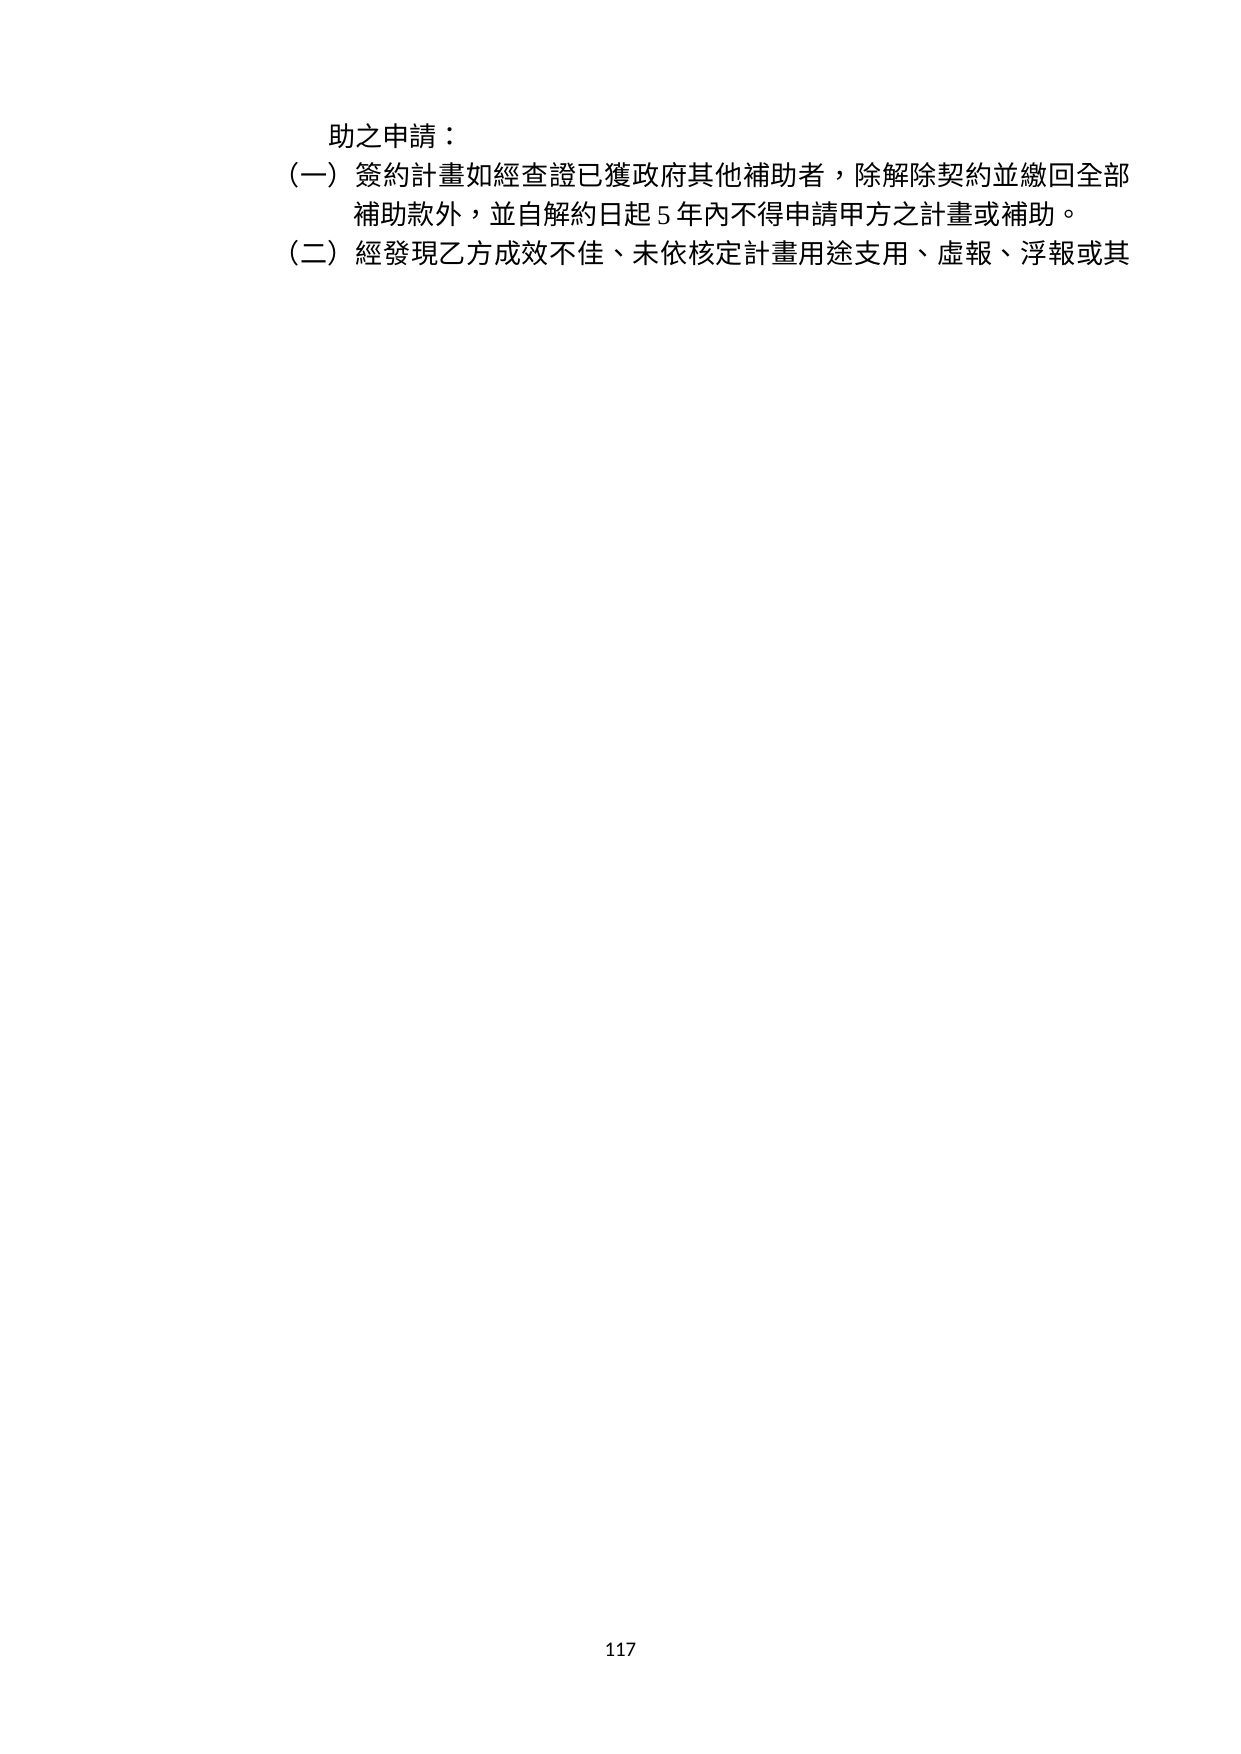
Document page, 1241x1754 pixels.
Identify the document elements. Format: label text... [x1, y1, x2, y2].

text （一）簽約計畫如經查證已獲政府其他補助者，除解除契約並繳回全部補助款外，並自解約日起5年內不得申請甲方之計畫或補助。 [272, 154, 1131, 232]
text 助之申請： [272, 114, 1131, 154]
text （二）經發現乙方成效不佳、未依核定計畫用途支用、虛報、浮報或其 [272, 232, 1131, 272]
